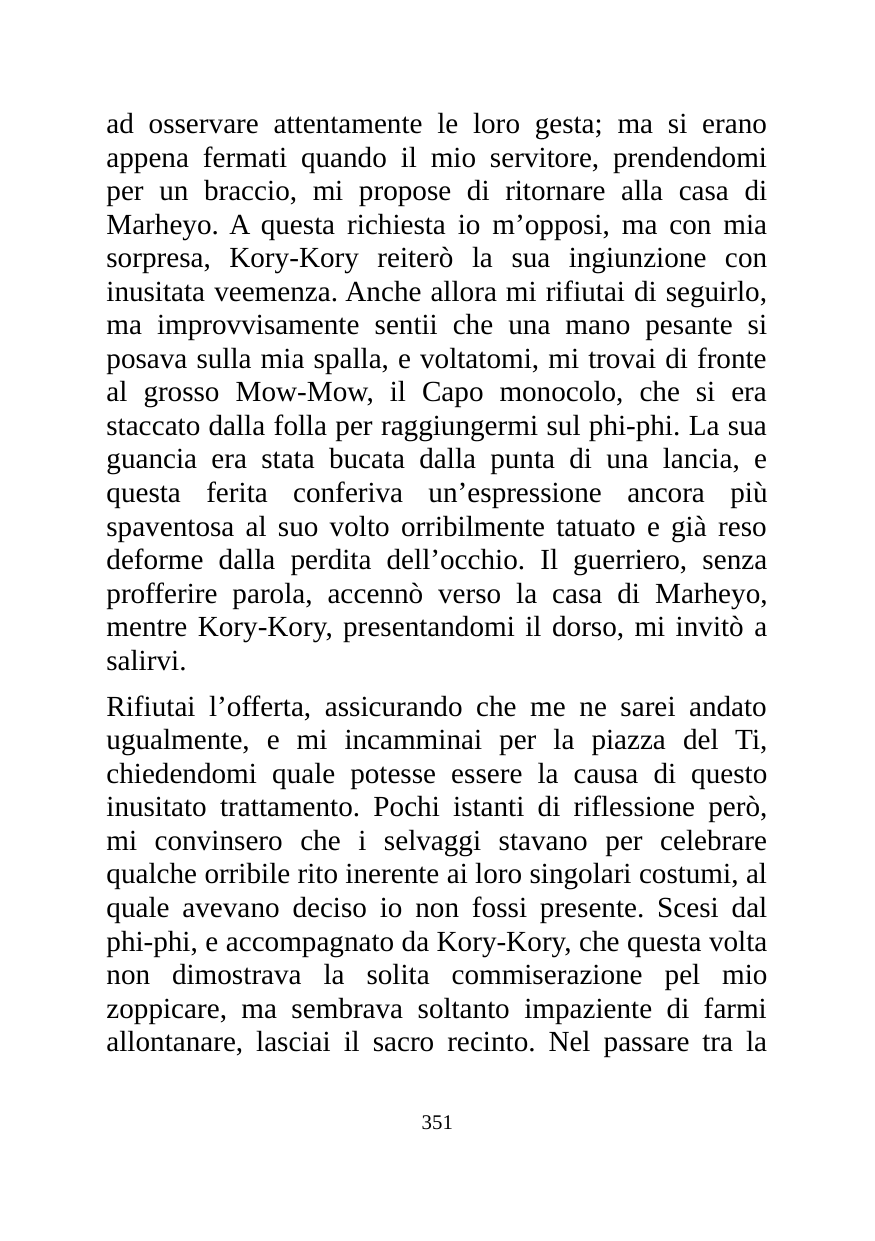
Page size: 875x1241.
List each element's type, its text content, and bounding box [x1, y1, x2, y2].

text ad osservare attentamente le loro gesta; ma si erano appena fermati quando il mio servitore, prendendomi per un braccio, mi propose di ritornare alla casa di Marheyo. A questa richiesta io m’opposi, ma con mia sorpresa, Kory-Kory reiterò la sua ingiunzione con inusitata veemenza. Anche allora mi rifiutai di seguirlo, ma improvvisamente sentii che una mano pesante si posava sulla mia spalla, e voltatomi, mi trovai di fronte al grosso Mow-Mow, il Capo monocolo, che si era staccato dalla folla per raggiungermi sul phi-phi. La sua guancia era stata bucata dalla punta di una lancia, e questa ferita conferiva un’espressione ancora più spaventosa al suo volto orribilmente tatuato e già reso deforme dalla perdita dell’occhio. Il guerriero, senza profferire parola, accennò verso la casa di Marheyo, mentre Kory-Kory, presentandomi il dorso, mi invitò a salirvi. [106, 106, 768, 676]
text Rifiutai l’offerta, assicurando che me ne sarei andato ugualmente, e mi incamminai per la piazza del Ti, chiedendomi quale potesse essere la causa di questo inusitato trattamento. Pochi istanti di riflessione però, mi convinsero che i selvaggi stavano per celebrare qualche orribile rito inerente ai loro singolari costumi, al quale avevano deciso io non fossi presente. Scesi dal phi-phi, e accompagnato da Kory-Kory, che questa volta non dimostrava la solita commiserazione pel mio zoppicare, ma sembrava soltanto impaziente di farmi allontanare, lasciai il sacro recinto. Nel passare tra la [106, 689, 768, 1058]
